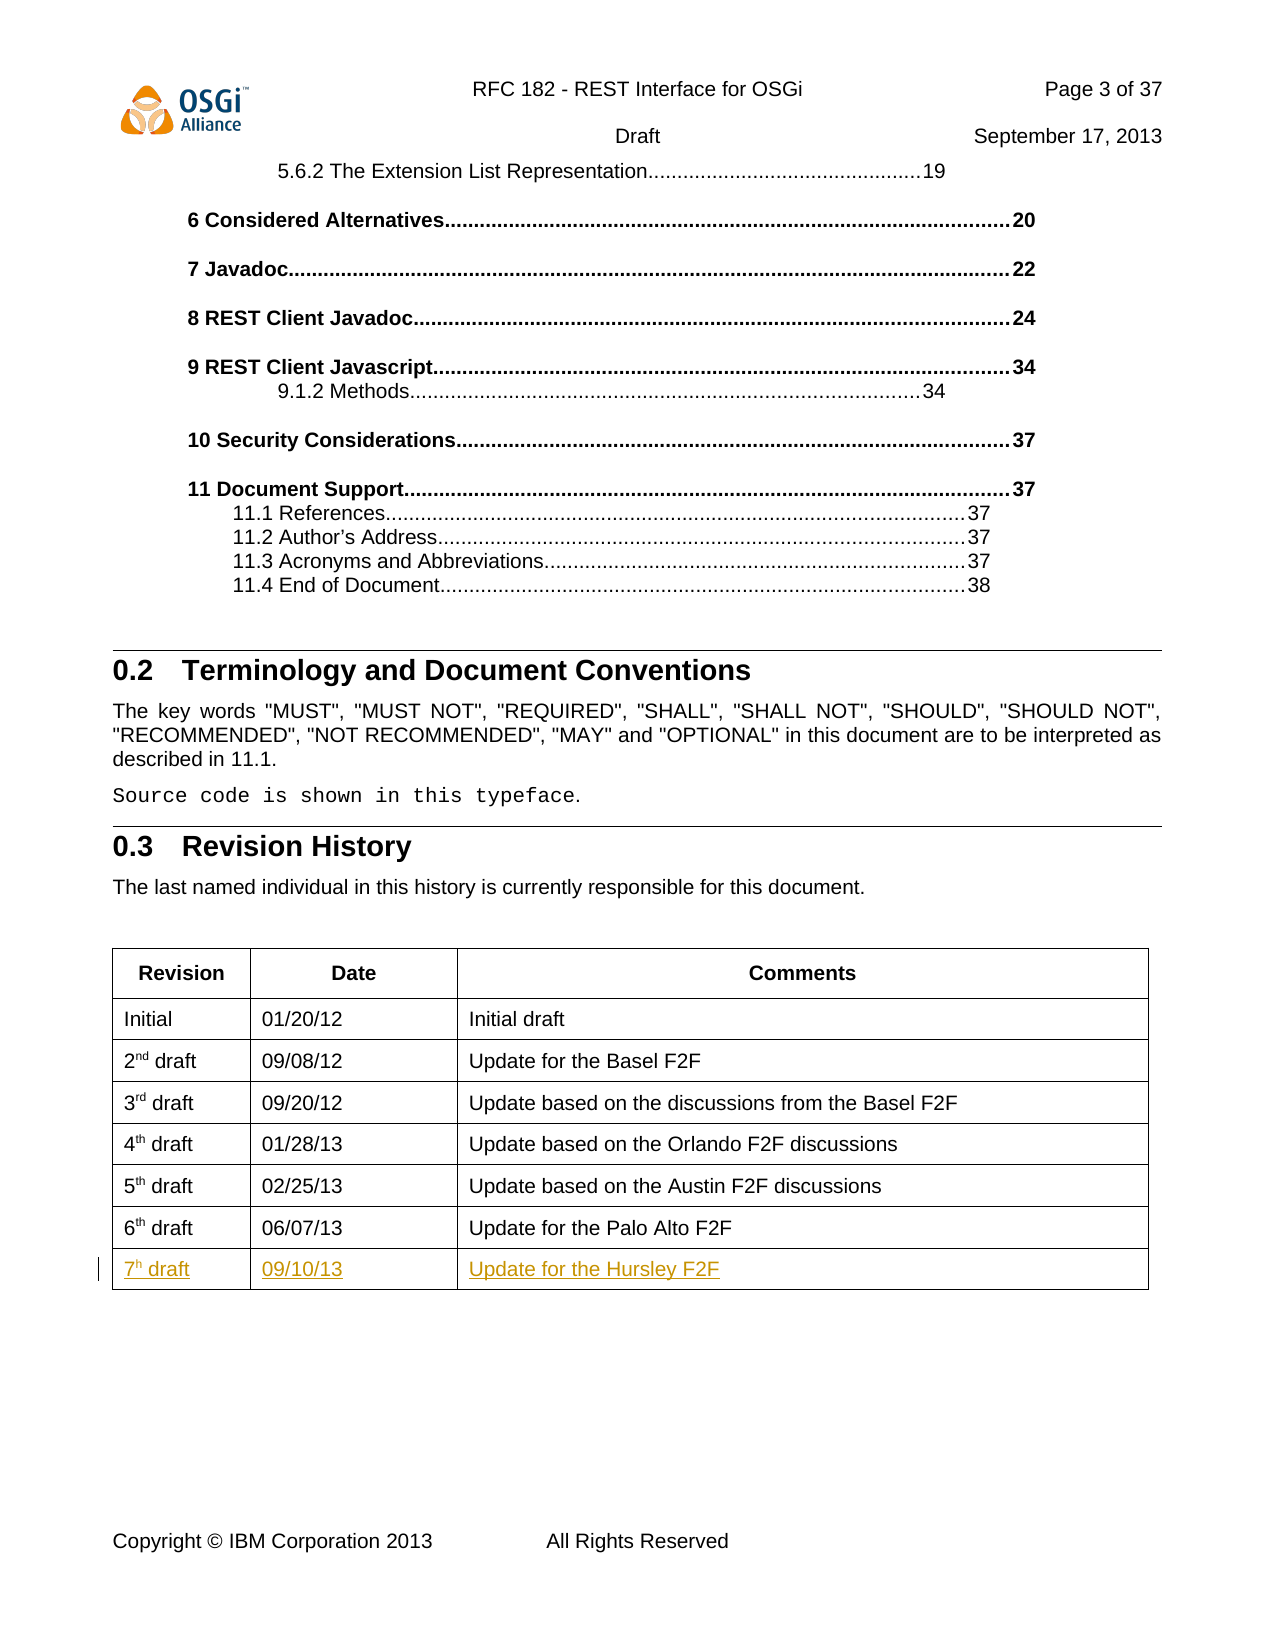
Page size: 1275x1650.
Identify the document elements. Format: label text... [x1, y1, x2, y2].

table_cell Update for the Hursley F2F [458, 1249, 1148, 1289]
text Source code is shown in this typeface. [112, 783, 1162, 809]
table_cell 09/08/12 [251, 1040, 457, 1081]
text 11 Document Support 37 [187, 477, 1162, 501]
picture [113, 78, 257, 142]
text 11.4 End of Document 38 [232, 572, 1162, 596]
subtitle Terminology and Document Conventions [112, 651, 1162, 686]
table_cell 02/25/13 [251, 1165, 457, 1206]
table_cell Update based on the Orlando F2F discussions [458, 1124, 1148, 1164]
table_cell 6th draft [113, 1207, 250, 1248]
table_cell Update based on the discussions from the Basel F2F [458, 1082, 1148, 1123]
text The key words "MUST", "MUST NOT", "REQUIRED", "SHALL", "SHALL NOT", "SHOULD", "SHOULD NOT", "RECOMMENDED", "NOT RECOMMENDED", "MAY" and "OPTIONAL" in this document are to be interpreted as described in 11.1. [112, 699, 1162, 771]
table_cell 5th draft [113, 1165, 250, 1206]
table_cell 01/20/12 [251, 999, 457, 1039]
text 11.1 References 37 [232, 501, 1162, 524]
table_cell 09/10/13 [251, 1249, 457, 1289]
table_cell Update based on the Austin F2F discussions [458, 1165, 1148, 1206]
text 6 Considered Alternatives 20 [187, 208, 1162, 232]
text 11.2 Author’s Address 37 [232, 524, 1162, 548]
table_cell Update for the Palo Alto F2F [458, 1207, 1148, 1248]
table_cell 3rd draft [113, 1082, 250, 1123]
text 9 REST Client Javascript 34 [187, 355, 1162, 379]
table_header Revision [113, 949, 250, 998]
subtitle Revision History [112, 827, 1162, 862]
table_header Date [251, 949, 457, 998]
table_cell Initial [113, 999, 250, 1039]
text 11.3 Acronyms and Abbreviations 37 [232, 548, 1162, 572]
table_cell 09/20/12 [251, 1082, 457, 1123]
table_cell 4th draft [113, 1124, 250, 1164]
table_cell Initial draft [458, 999, 1148, 1039]
table_cell Update for the Basel F2F [458, 1040, 1148, 1081]
table_cell 7h draft [113, 1249, 250, 1289]
table_header Comments [458, 949, 1148, 998]
table_cell 06/07/13 [251, 1207, 457, 1248]
text 7 Javadoc 22 [187, 257, 1162, 281]
text 8 REST Client Javadoc 24 [187, 306, 1162, 330]
text 5.6.2 The Extension List Representation 19 [277, 159, 1162, 183]
table_cell 2nd draft [113, 1040, 250, 1081]
text 10 Security Considerations 37 [187, 428, 1162, 452]
text The last named individual in this history is currently responsible for this document. [112, 875, 1162, 899]
text 9.1.2 Methods 34 [277, 379, 1162, 403]
table_cell 01/28/13 [251, 1124, 457, 1164]
